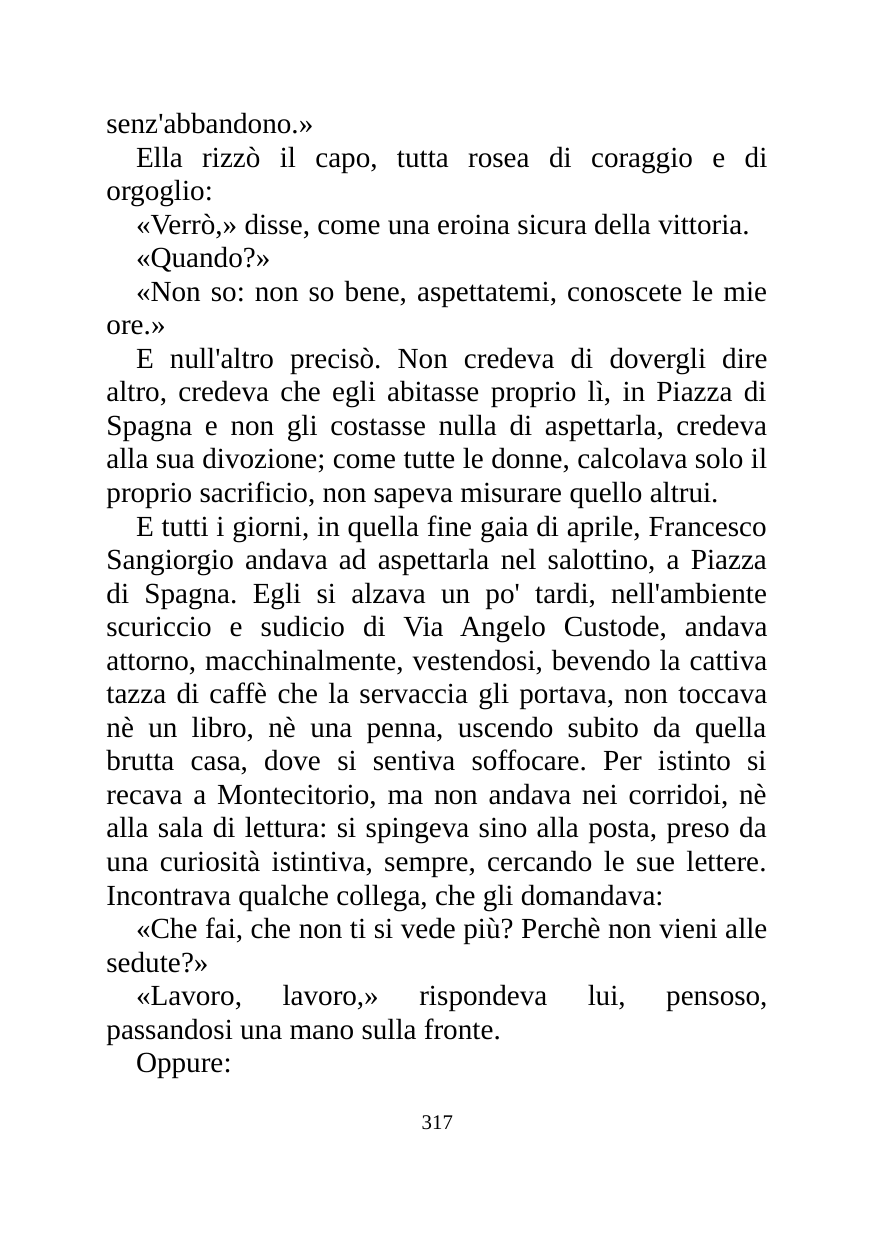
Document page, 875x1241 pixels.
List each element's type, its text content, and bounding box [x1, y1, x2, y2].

text Ella rizzò il capo, tutta rosea di coraggio e di orgoglio: [106, 140, 768, 207]
text Oppure: [106, 1045, 768, 1079]
text «Che fai, che non ti si vede più? Perchè non vieni alle sedute?» [106, 911, 768, 978]
text «Quando?» [106, 240, 768, 274]
text E tutti i giorni, in quella fine gaia di aprile, Francesco Sangiorgio andava ad aspettarla nel salottino, a Piazza di Spagna. Egli si alzava un po' tardi, nell'ambiente scuriccio e sudicio di Via Angelo Custode, andava attorno, macchinalmente, vestendosi, bevendo la cattiva tazza di caffè che la servaccia gli portava, non toccava nè un libro, nè una penna, uscendo subito da quella brutta casa, dove si sentiva soffocare. Per istinto si recava a Montecitorio, ma non andava nei corridoi, nè alla sala di lettura: si spingeva sino alla posta, preso da una curiosità istintiva, sempre, cercando le sue lettere. Incontrava qualche collega, che gli domandava: [106, 509, 768, 911]
text E null'altro precisò. Non credeva di dovergli dire altro, credeva che egli abitasse proprio lì, in Piazza di Spagna e non gli costasse nulla di aspettarla, credeva alla sua divozione; come tutte le donne, calcolava solo il proprio sacrificio, non sapeva misurare quello altrui. [106, 341, 768, 509]
text «Verrò,» disse, come una eroina sicura della vittoria. [106, 207, 768, 240]
text «Non so: non so bene, aspettatemi, conoscete le mie ore.» [106, 274, 768, 341]
text senz'abbandono.» [106, 106, 768, 140]
text «Lavoro, lavoro,» rispondeva lui, pensoso, passandosi una mano sulla fronte. [106, 978, 768, 1045]
